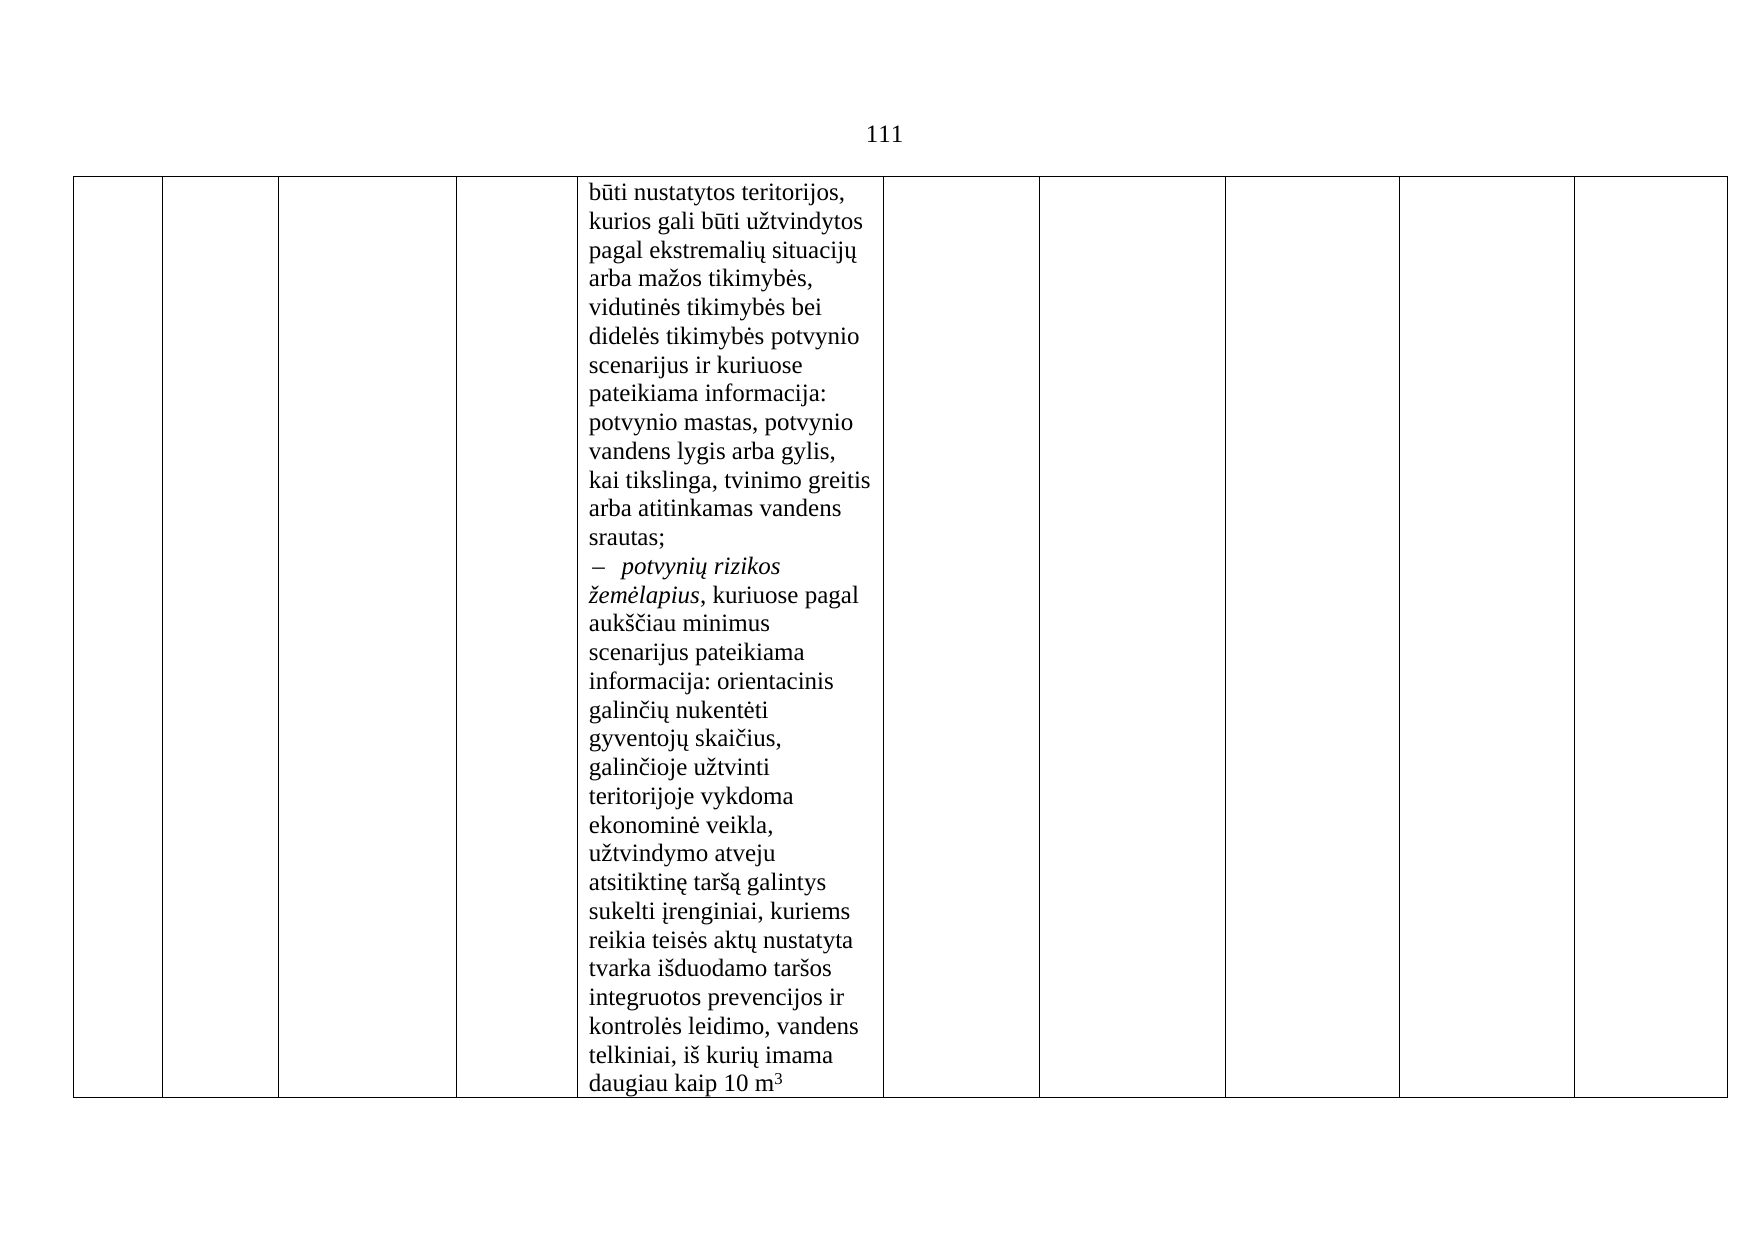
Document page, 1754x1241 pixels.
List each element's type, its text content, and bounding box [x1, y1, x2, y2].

table_cell [1575, 177, 1727, 1097]
table_cell [279, 177, 456, 1097]
table_cell [457, 177, 577, 1097]
table_cell [884, 177, 1039, 1097]
table_cell [74, 177, 162, 1097]
table_cell būti nustatytos teritorijos, kurios gali būti užtvindytos pagal ekstremalių situacijų arba mažos tikimybės, vidutinės tikimybės bei didelės tikimybės potvynio scenarijus ir kuriuose pateikiama informacija: potvynio mastas, potvynio vandens lygis arba gylis, kai tikslinga, tvinimo greitis arba atitinkamas vandens srautas; ‒ potvynių rizikos žemėlapius, kuriuose pagal aukščiau minimus scenarijus pateikiama informacija: orientacinis galinčių nukentėti gyventojų skaičius, galinčioje užtvinti teritorijoje vykdoma ekonominė veikla, užtvindymo atveju atsitiktinę taršą galintys sukelti įrenginiai, kuriems reikia teisės aktų nustatyta tvarka išduodamo taršos integruotos prevencijos ir kontrolės leidimo, vandens telkiniai, iš kurių imama daugiau kaip 10 m3 [578, 177, 883, 1097]
table_cell [1040, 177, 1225, 1097]
table_cell [163, 177, 278, 1097]
table_cell [1400, 177, 1574, 1097]
table_cell [1226, 177, 1399, 1097]
